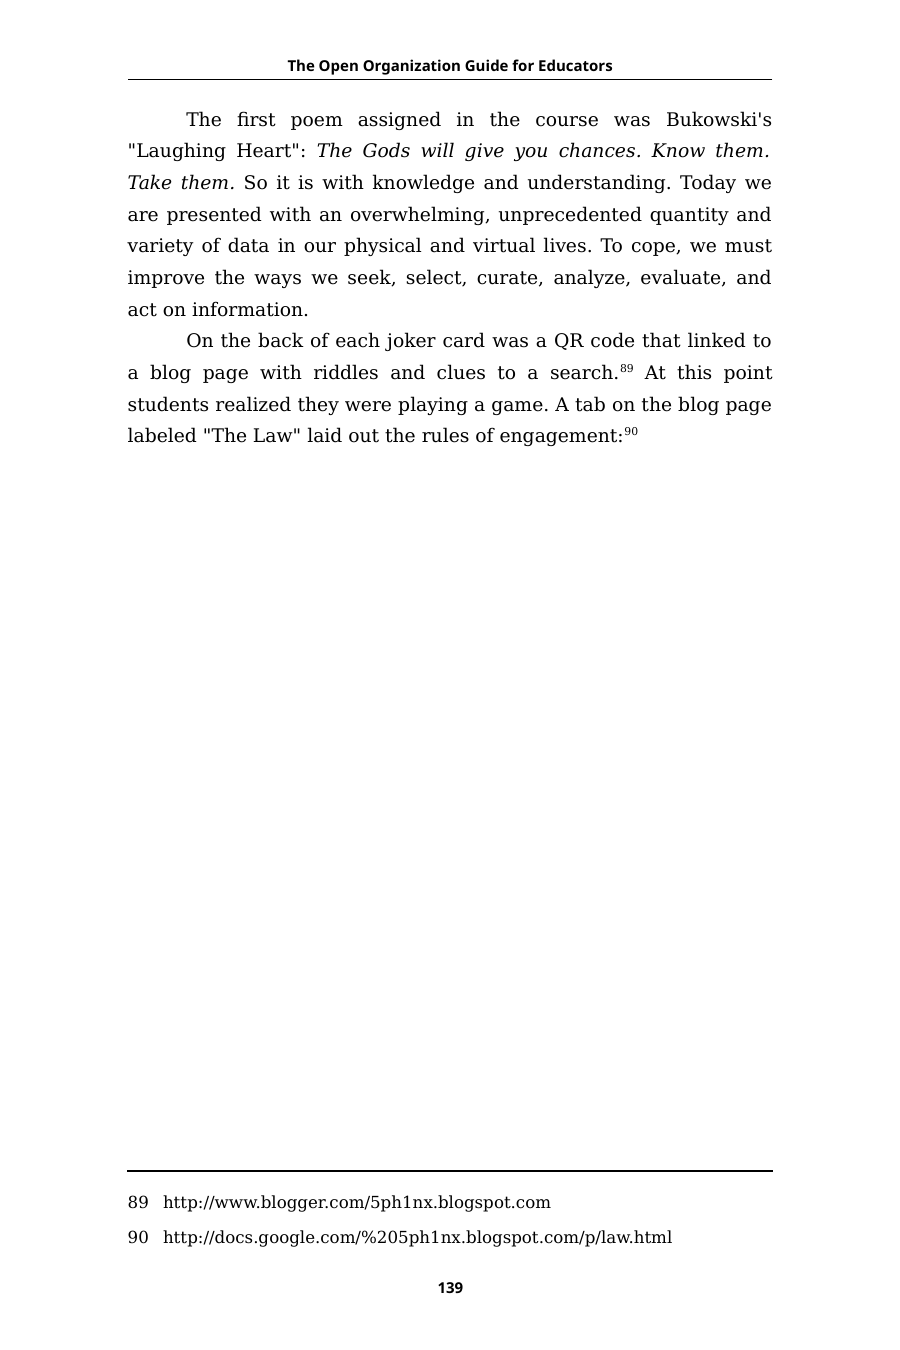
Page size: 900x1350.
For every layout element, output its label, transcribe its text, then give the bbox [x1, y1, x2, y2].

text The first poem assigned in the course was Bukowski's "Laughing Heart": The Gods will give you chances. Know them. Take them. So it is with knowledge and understanding. Today we are presented with an overwhelming, unprecedented quantity and variety of data in our physical and virtual lives. To cope, we must improve the ways we seek, select, curate, analyze, evaluate, and act on information. [127, 109, 772, 321]
text http://www.blogger.com/5ph1nx.blogspot.com [127, 1193, 772, 1213]
text On the back of each joker card was a QR code that linked to a blog page with riddles and clues to a search. At this point students realized they were playing a game. A tab on the blog page labeled "The Law" laid out the rules of engagement: [127, 330, 772, 447]
text http://docs.google.com/%205ph1nx.blogspot.com/p/law.html [127, 1228, 772, 1247]
